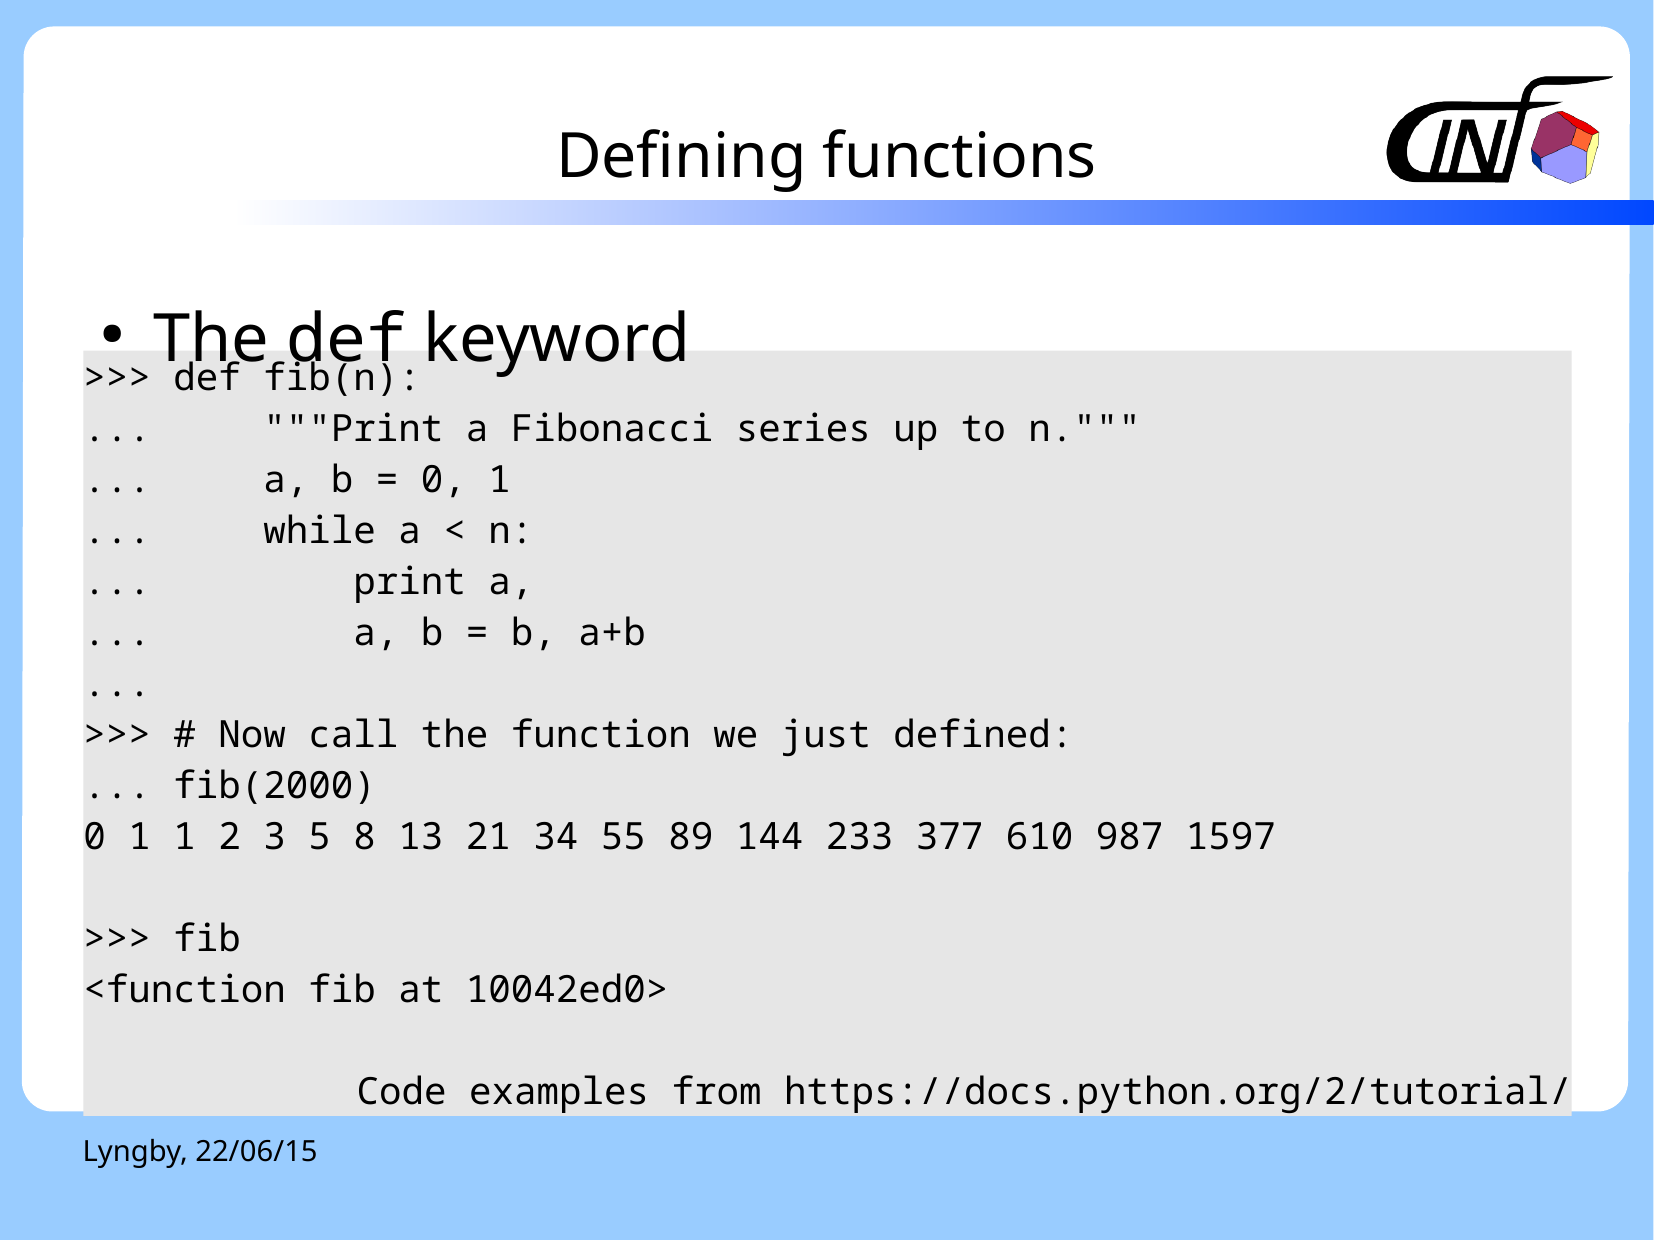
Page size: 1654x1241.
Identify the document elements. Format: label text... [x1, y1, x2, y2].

title Defining functions [82, 49, 1571, 257]
picture [1571, 76, 1613, 184]
list The def keyword [82, 290, 1571, 513]
text_box >>> def fib(n): ... """Print a Fibonacci series up to n.""" ... a, b = 0, 1 ... while a < n: ... print a, ... a, b = b, a+b ... >>> # Now call the function we just defined: ... fib(2000) 0 1 1 2 3 5 8 13 21 34 55 89 144 233 377 610 987 1597 >>> fib <function fib at 10042ed0> Code examples from https://docs.python.org/2/tutorial/ [83, 450, 1572, 1017]
